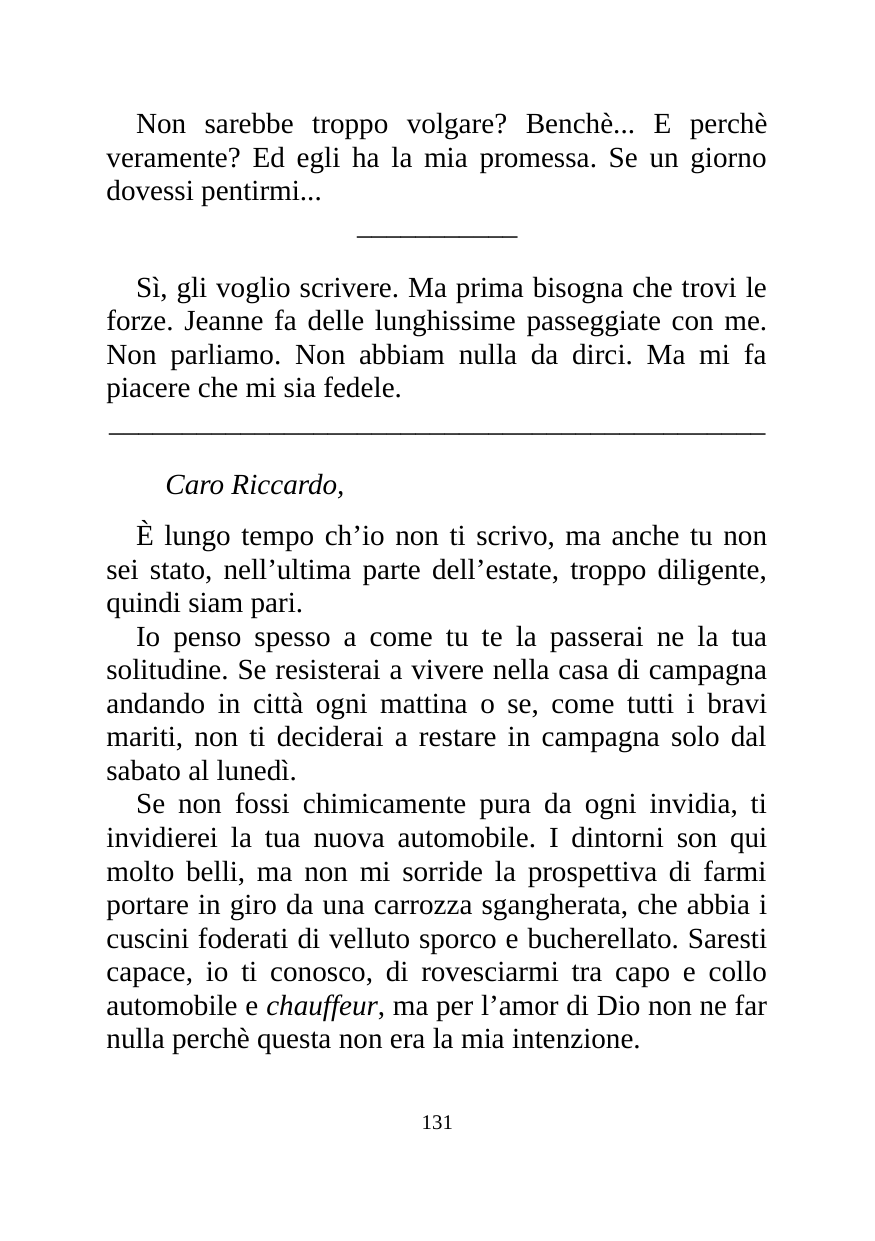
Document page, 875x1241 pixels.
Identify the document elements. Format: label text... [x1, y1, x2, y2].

text Caro Riccardo, [136, 467, 768, 501]
text _____________________________________________ [106, 404, 768, 438]
text ___________ [106, 207, 768, 240]
text Io penso spesso a come tu te la passerai ne la tua solitudine. Se resisterai a vivere nella casa di campagna andando in città ogni mattina o se, come tutti i bravi mariti, non ti deciderai a restare in campagna solo dal sabato al lunedì. [106, 619, 768, 787]
text Se non fossi chimicamente pura da ogni invidia, ti invidierei la tua nuova automobile. I dintorni son qui molto belli, ma non mi sorride la prospettiva di farmi portare in giro da una carrozza sgangherata, che abbia i cuscini foderati di velluto sporco e bucherellato. Saresti capace, io ti conosco, di rovesciarmi tra capo e collo automobile e chauffeur, ma per l’amor di Dio non ne far nulla perchè questa non era la mia intenzione. [106, 787, 768, 1055]
text È lungo tempo ch’io non ti scrivo, ma anche tu non sei stato, nell’ultima parte dell’estate, troppo diligente, quindi siam pari. [106, 518, 768, 619]
text Sì, gli voglio scrivere. Ma prima bisogna che trovi le forze. Jeanne fa delle lunghissime passeggiate con me. Non parliamo. Non abbiam nulla da dirci. Ma mi fa piacere che mi sia fedele. [106, 270, 768, 404]
text Non sarebbe troppo volgare? Benchè... E perchè veramente? Ed egli ha la mia promessa. Se un giorno dovessi pentirmi... [106, 106, 768, 207]
